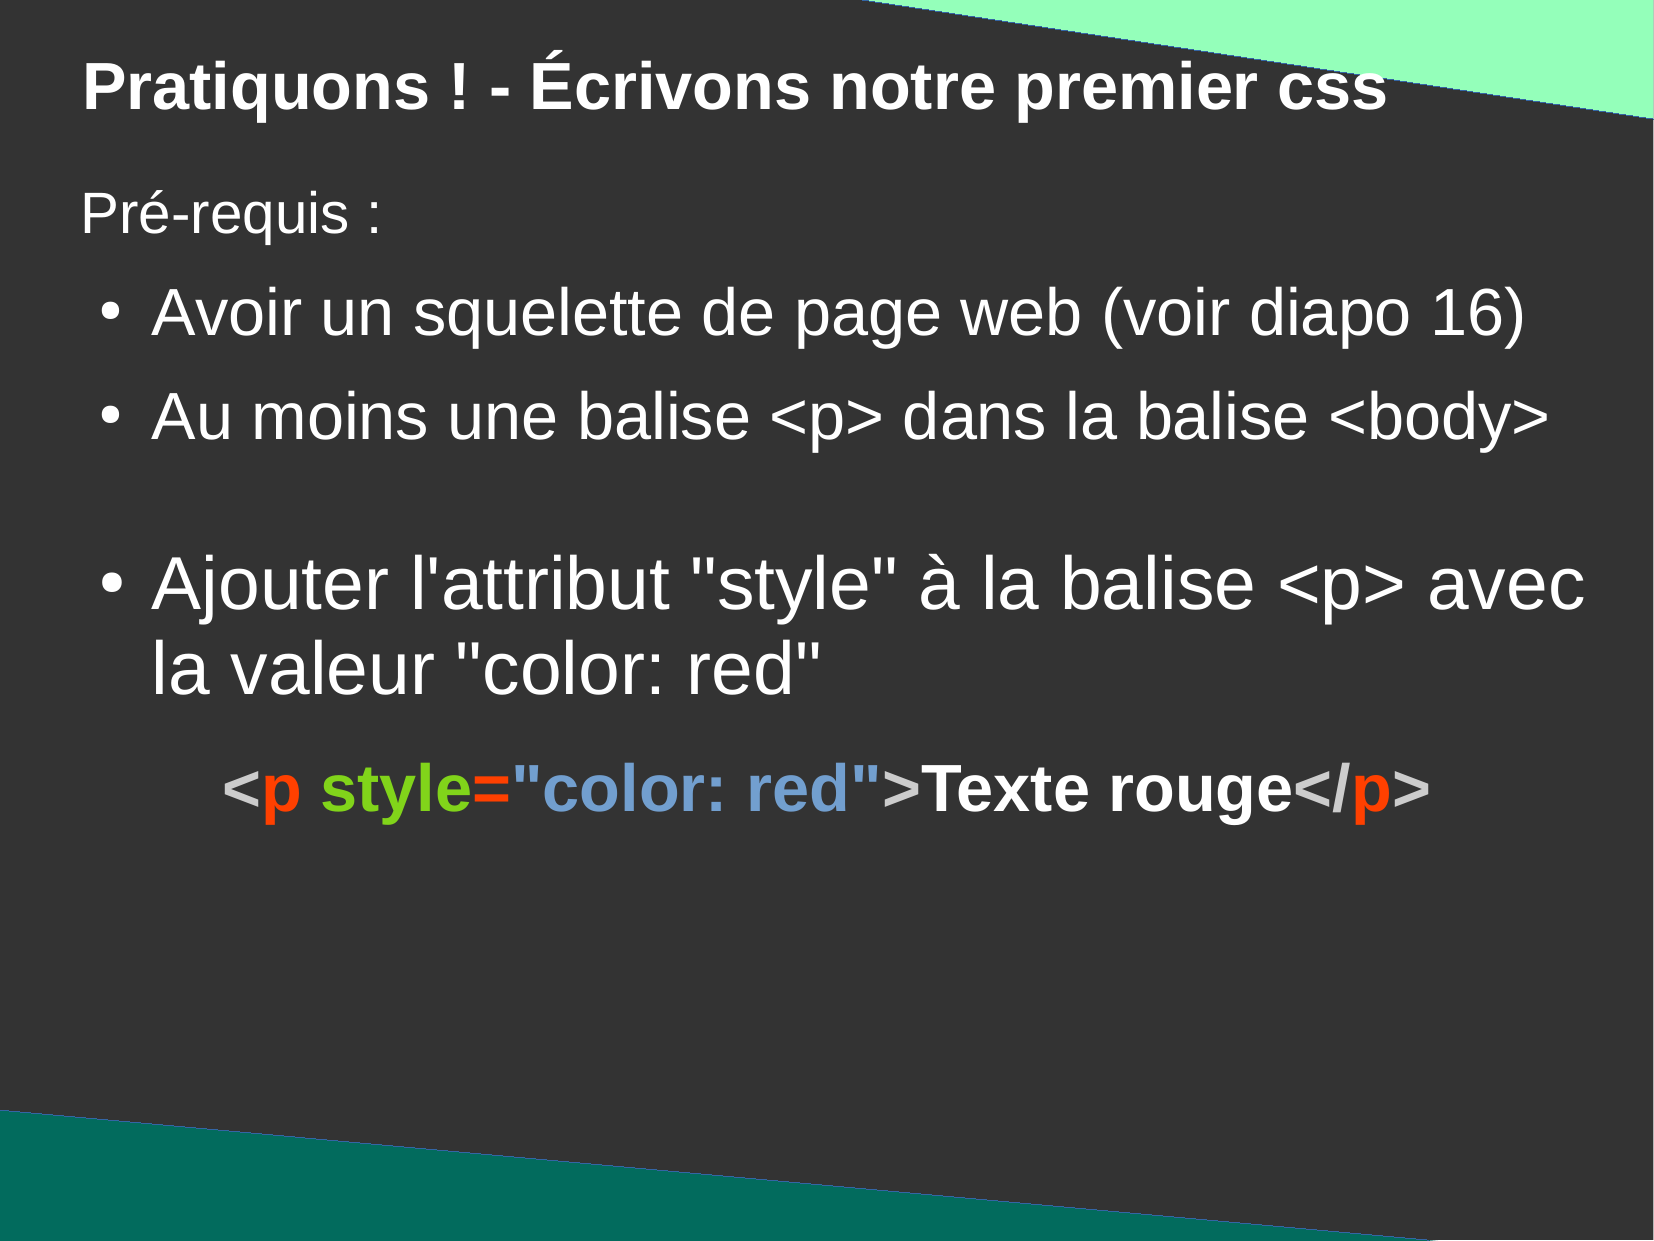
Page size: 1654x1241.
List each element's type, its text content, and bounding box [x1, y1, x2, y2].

list Ajouter l'attribut "style" à la balise <p> avec la valeur "color: red" [80, 542, 1605, 721]
list Pré-requis : Avoir un squelette de page web (voir diapo 16) Au moins une balise <p> dans la balise <body> [80, 180, 1620, 473]
text_box [862, 0, 1654, 120]
text_box <p style="color: red">Texte rouge</p> [189, 744, 1465, 964]
title Pratiquons ! - Écrivons notre premier css [82, 49, 1571, 152]
